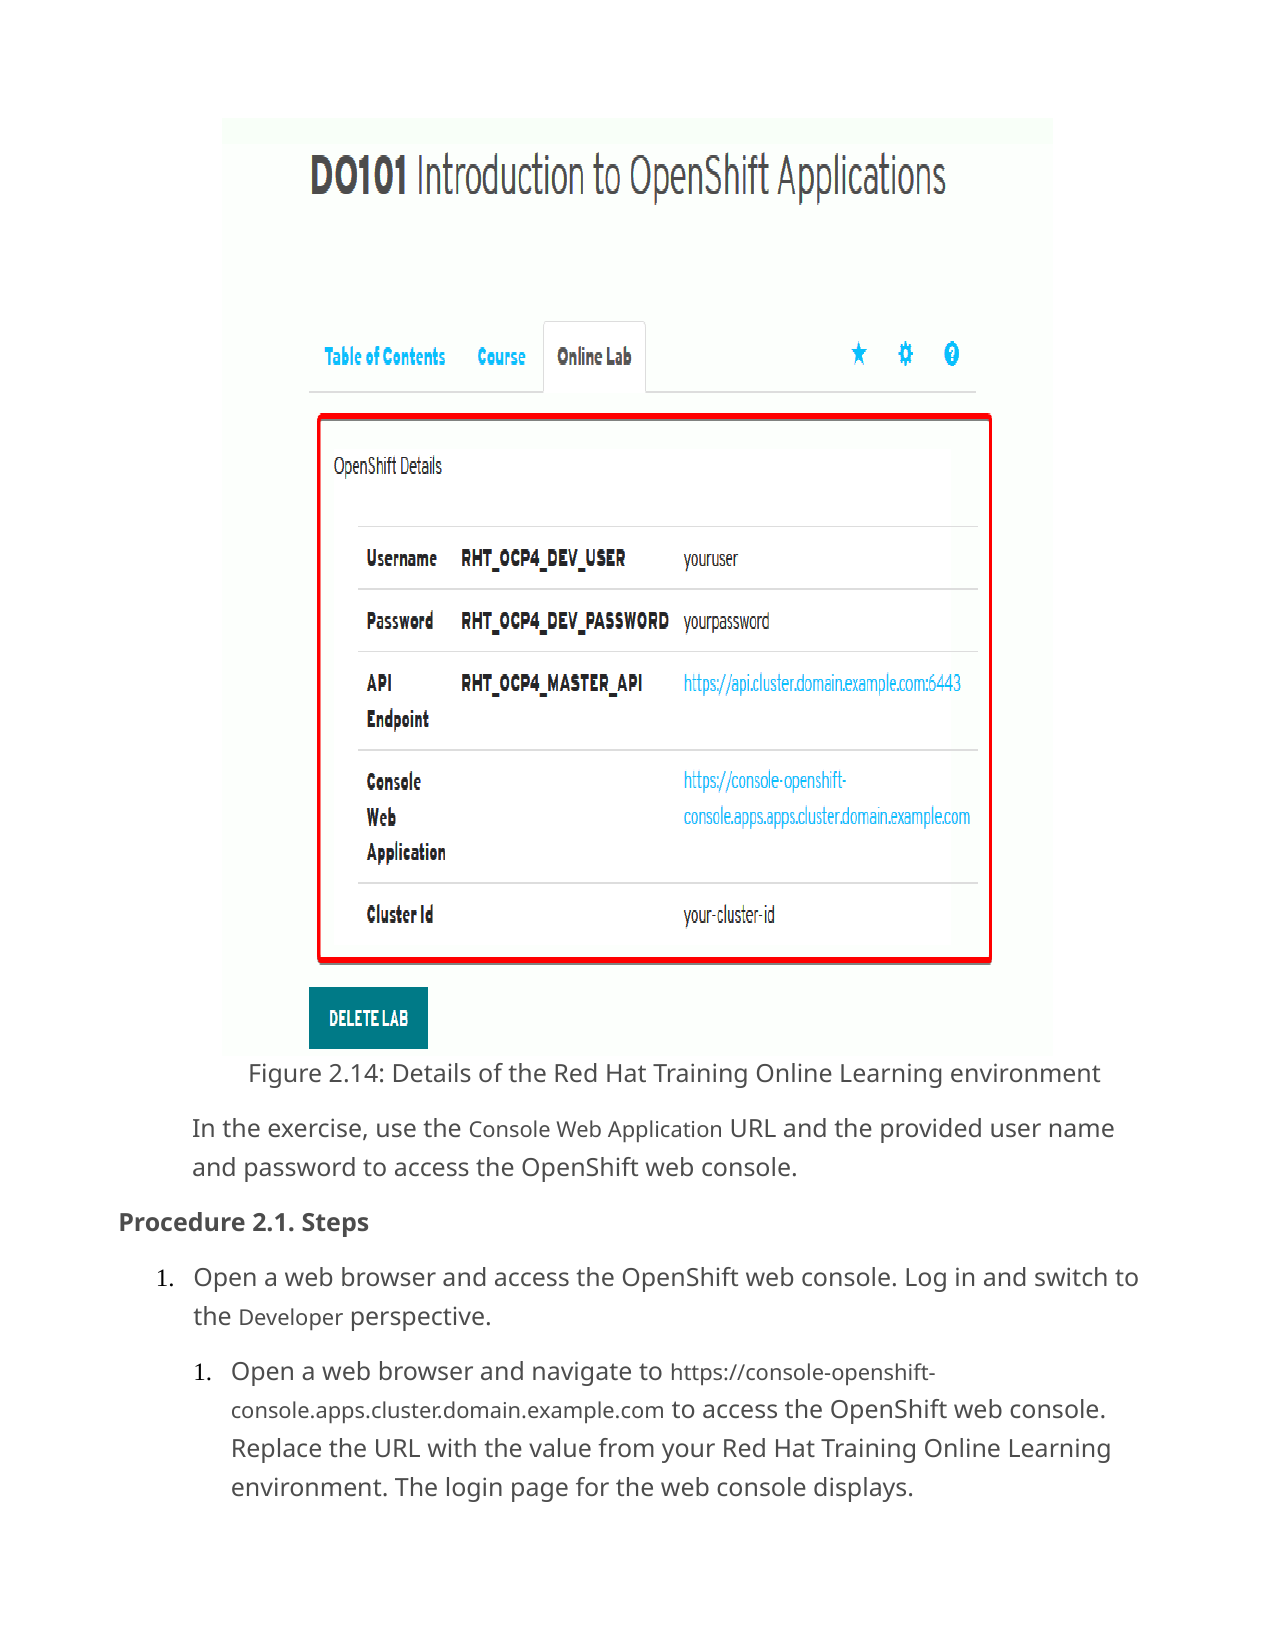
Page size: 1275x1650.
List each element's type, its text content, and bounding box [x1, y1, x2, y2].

picture [222, 118, 1053, 1056]
list Figure 2.14: Details of the Red Hat Training Online Learning environment [162, 1056, 1157, 1090]
list In the exercise, use the Console Web Application URL and the provided user name and password to access the OpenShift web console. [162, 1110, 1157, 1184]
list Open a web browser and navigate to https://console-openshift-console.apps.cluster.domain.example.com to access the OpenShift web console. Replace the URL with the value from your Red Hat Training Online Learning environment. The login page for the web console displays. [193, 1353, 1157, 1504]
text Procedure 2.1. Steps [118, 1204, 1157, 1238]
list Open a web browser and access the OpenShift web console. Log in and switch to the Developer perspective. [156, 1259, 1157, 1332]
